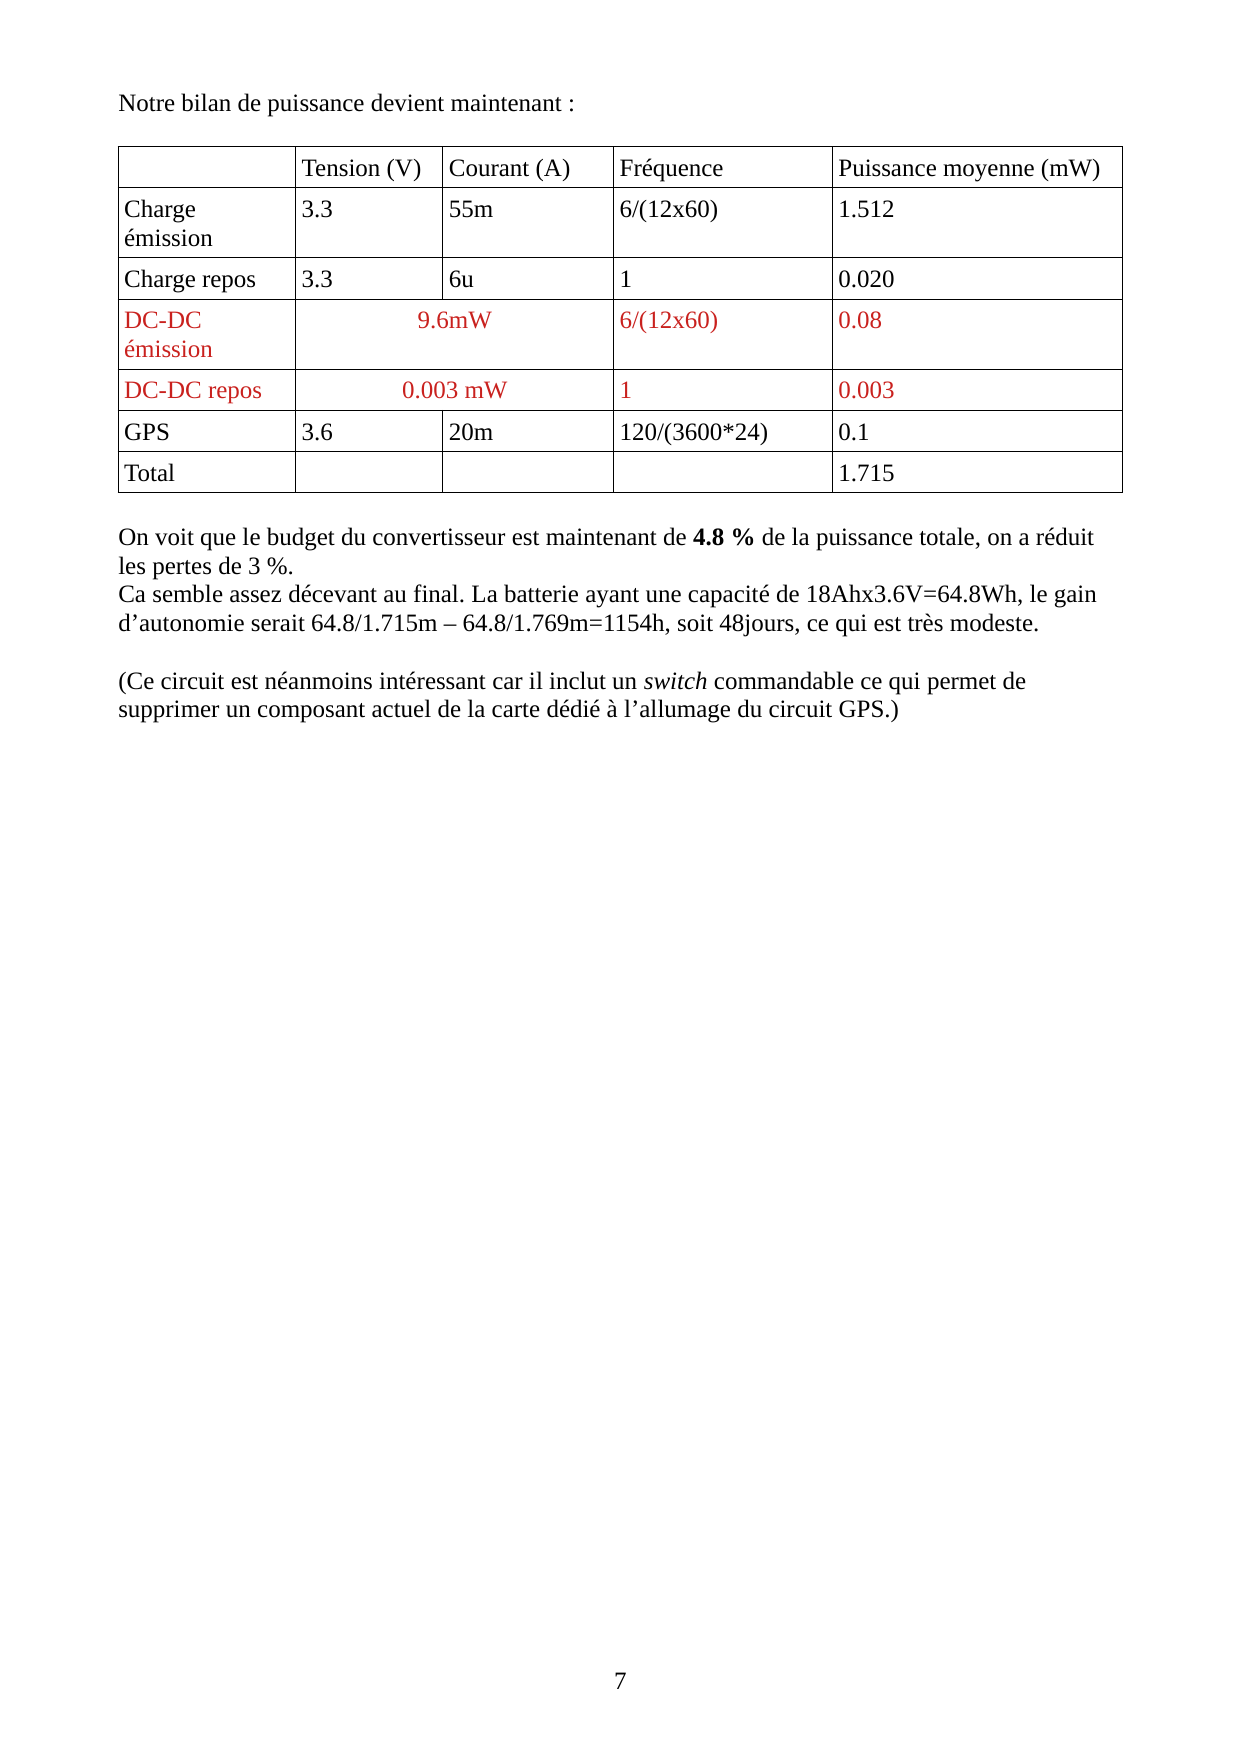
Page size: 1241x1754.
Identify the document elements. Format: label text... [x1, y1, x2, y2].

table_cell 20m [443, 411, 613, 451]
table_cell 120/(3600*24) [614, 411, 832, 451]
table_cell 9.6mW [296, 300, 613, 368]
table_header Courant (A) [443, 147, 613, 187]
table_cell Total [119, 452, 295, 492]
table_cell 1 [614, 258, 832, 298]
table_cell Charge émission [119, 188, 295, 257]
table_header Tension (V) [296, 147, 442, 187]
text (Ce circuit est néanmoins intéressant car il inclut un switch commandable ce qui permet de supprimer un composant actuel de la carte dédié à l’allumage du circuit GPS.) [118, 666, 1122, 723]
table_cell 1.512 [833, 188, 1122, 257]
table_cell [614, 452, 832, 492]
table_header [119, 147, 295, 187]
table_cell 3.6 [296, 411, 442, 451]
table_cell 0.003 mW [296, 370, 613, 410]
table_cell 0.08 [833, 300, 1122, 368]
table_cell 6u [443, 258, 613, 298]
table_cell DC-DC repos [119, 370, 295, 410]
table_cell 6/(12x60) [614, 188, 832, 257]
table_header Puissance moyenne (mW) [833, 147, 1122, 187]
table_cell [443, 452, 613, 492]
table_cell [296, 452, 442, 492]
table_cell 3.3 [296, 258, 442, 298]
table_cell 3.3 [296, 188, 442, 257]
table_cell 6/(12x60) [614, 300, 832, 368]
table_cell GPS [119, 411, 295, 451]
table_cell 55m [443, 188, 613, 257]
table_cell Charge repos [119, 258, 295, 298]
text On voit que le budget du convertisseur est maintenant de 4.8 % de la puissance totale, on a réduit les pertes de 3 %. [118, 522, 1122, 579]
text Ca semble assez décevant au final. La batterie ayant une capacité de 18Ahx3.6V=64.8Wh, le gain d’autonomie serait 64.8/1.715m – 64.8/1.769m=1154h, soit 48jours, ce qui est très modeste. [118, 579, 1122, 637]
table_cell 1 [614, 370, 832, 410]
table_cell 1.715 [833, 452, 1122, 492]
table_cell 0.003 [833, 370, 1122, 410]
table_cell 0.1 [833, 411, 1122, 451]
table_cell 0.020 [833, 258, 1122, 298]
text Notre bilan de puissance devient maintenant : [118, 88, 1122, 117]
table_header Fréquence [614, 147, 832, 187]
table_cell DC-DC émission [119, 300, 295, 368]
